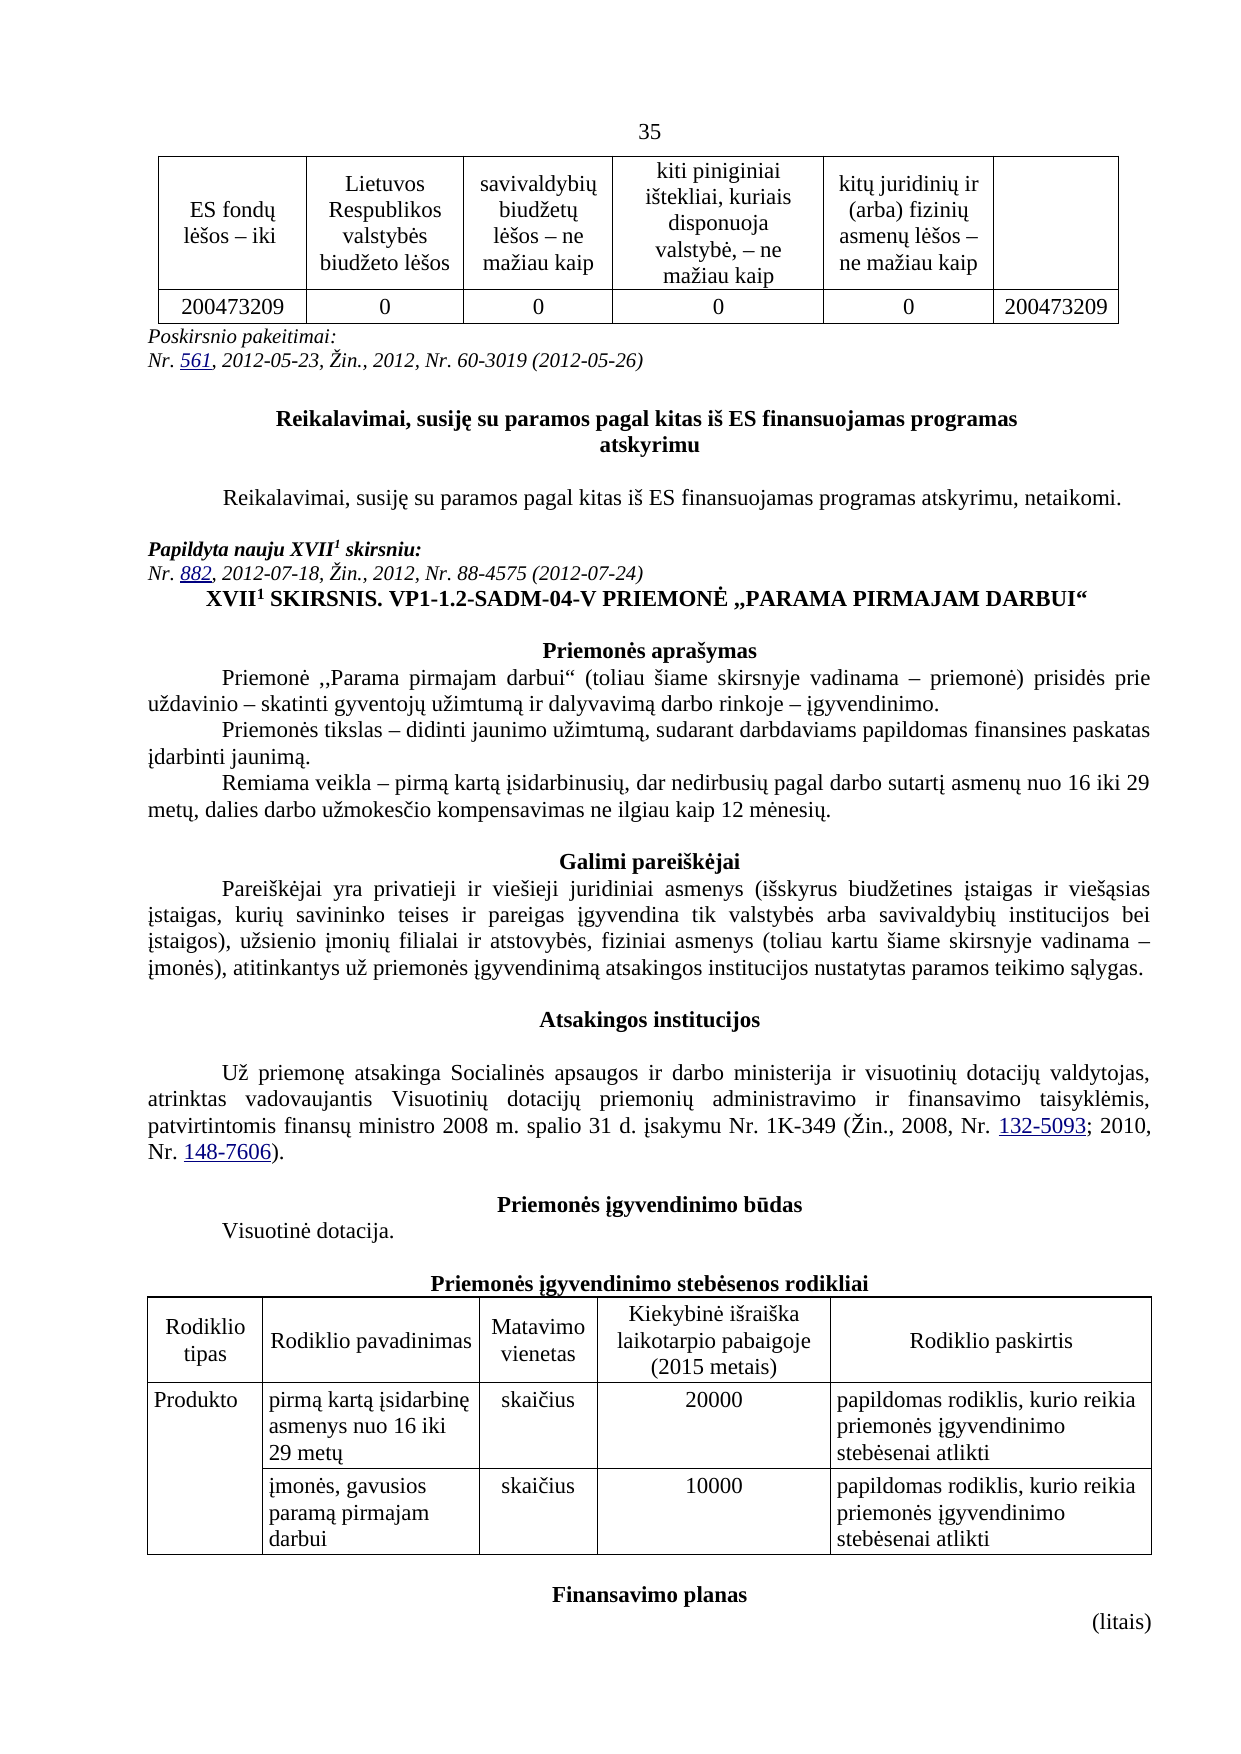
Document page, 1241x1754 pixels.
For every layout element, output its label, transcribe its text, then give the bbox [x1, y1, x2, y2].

text Galimi pareiškėjai [148, 848, 1152, 875]
table_cell kiti piniginiai ištekliai, kuriais disponuoja valstybė, – ne mažiau kaip [613, 157, 823, 288]
table_cell Produkto [148, 1383, 262, 1554]
table_cell 200473209 [159, 290, 306, 323]
table_cell 0 [613, 290, 823, 323]
table_cell 10000 [598, 1469, 830, 1554]
table_cell papildomas rodiklis, kurio reikia priemonės įgyvendinimo stebėsenai atlikti [831, 1383, 1151, 1468]
text Nr. 561, 2012-05-23, Žin., 2012, Nr. 60-3019 (2012-05-26) [148, 348, 1152, 372]
text XVII1 SKIRSNIS. VP1-1.2-SADM-04-V PRIEMONĖ ,,PARAMA PIRMAJAM DARBUI“ [148, 585, 1152, 611]
text Visuotinė dotacija. [148, 1217, 1152, 1244]
text Priemonės aprašymas [148, 637, 1152, 664]
text Nr. 882, 2012-07-18, Žin., 2012, Nr. 88-4575 (2012-07-24) [148, 561, 1152, 585]
table_cell papildomas rodiklis, kurio reikia priemonės įgyvendinimo stebėsenai atlikti [831, 1469, 1151, 1554]
table_header Matavimo vienetas [480, 1298, 597, 1382]
table_cell 0 [464, 290, 612, 323]
text Atsakingos institucijos [148, 1006, 1152, 1033]
text Finansavimo planas [148, 1582, 1152, 1608]
text Papildyta nauju XVII1 skirsniu: [148, 537, 1152, 561]
text Pareiškėjai yra privatieji ir viešieji juridiniai asmenys (išskyrus biudžetines įstaigas ir viešąsias įstaigas, kurių savininko teises ir pareigas įgyvendina tik valstybės arba savivaldybių institucijos bei įstaigos), užsienio įmonių filialai ir atstovybės, fiziniai asmenys (toliau kartu šiame skirsnyje vadinama – įmonės), atitinkantys už priemonės įgyvendinimą atsakingos institucijos nustatytas paramos teikimo sąlygas. [148, 875, 1152, 980]
text Poskirsnio pakeitimai: [148, 324, 1152, 348]
text Priemonės tikslas – didinti jaunimo užimtumą, sudarant darbdaviams papildomas finansines paskatas įdarbinti jaunimą. [148, 717, 1152, 769]
table_cell kitų juridinių ir (arba) fizinių asmenų lėšos – ne mažiau kaip [824, 157, 993, 288]
text Reikalavimai, susiję su paramos pagal kitas iš ES finansuojamas programas atskyrimu [148, 405, 1152, 458]
table_cell savivaldybių biudžetų lėšos – ne mažiau kaip [464, 157, 612, 288]
table_header Rodiklio tipas [148, 1298, 262, 1382]
table_cell 0 [307, 290, 463, 323]
text Priemonės įgyvendinimo būdas [148, 1191, 1152, 1217]
text (litais) [148, 1608, 1152, 1634]
table_cell skaičius [480, 1383, 597, 1468]
table_header Kiekybinė išraiška laikotarpio pabaigoje (2015 metais) [598, 1298, 830, 1382]
table_cell 200473209 [994, 290, 1118, 323]
text Reikalavimai, susiję su paramos pagal kitas iš ES finansuojamas programas atskyrimu, netaikomi. [148, 484, 1152, 510]
text Remiama veikla – pirmą kartą įsidarbinusių, dar nedirbusių pagal darbo sutartį asmenų nuo 16 iki 29 metų, dalies darbo užmokesčio kompensavimas ne ilgiau kaip 12 mėnesių. [148, 769, 1152, 822]
table_cell pirmą kartą įsidarbinę asmenys nuo 16 iki 29 metų [263, 1383, 479, 1468]
table_cell 20000 [598, 1383, 830, 1468]
text Už priemonę atsakinga Socialinės apsaugos ir darbo ministerija ir visuotinių dotacijų valdytojas, atrinktas vadovaujantis Visuotinių dotacijų priemonių administravimo ir finansavimo taisyklėmis, patvirtintomis finansų ministro 2008 m. spalio 31 d. įsakymu Nr. 1K-349 (Žin., 2008, Nr. 132-5093; 2010, Nr. 148-7606). [148, 1059, 1152, 1164]
table_cell skaičius [480, 1469, 597, 1554]
table_header Rodiklio pavadinimas [263, 1298, 479, 1382]
table_header [994, 157, 1118, 288]
table_cell 0 [824, 290, 993, 323]
table_cell ES fondų lėšos – iki [159, 157, 306, 288]
table_cell Lietuvos Respublikos valstybės biudžeto lėšos [307, 157, 463, 288]
text Priemonės įgyvendinimo stebėsenos rodikliai [148, 1270, 1152, 1296]
table_header Rodiklio paskirtis [831, 1298, 1151, 1382]
text Priemonė ,,Parama pirmajam darbui“ (toliau šiame skirsnyje vadinama – priemonė) prisidės prie uždavinio – skatinti gyventojų užimtumą ir dalyvavimą darbo rinkoje – įgyvendinimo. [148, 664, 1152, 717]
table_cell įmonės, gavusios paramą pirmajam darbui [263, 1469, 479, 1554]
